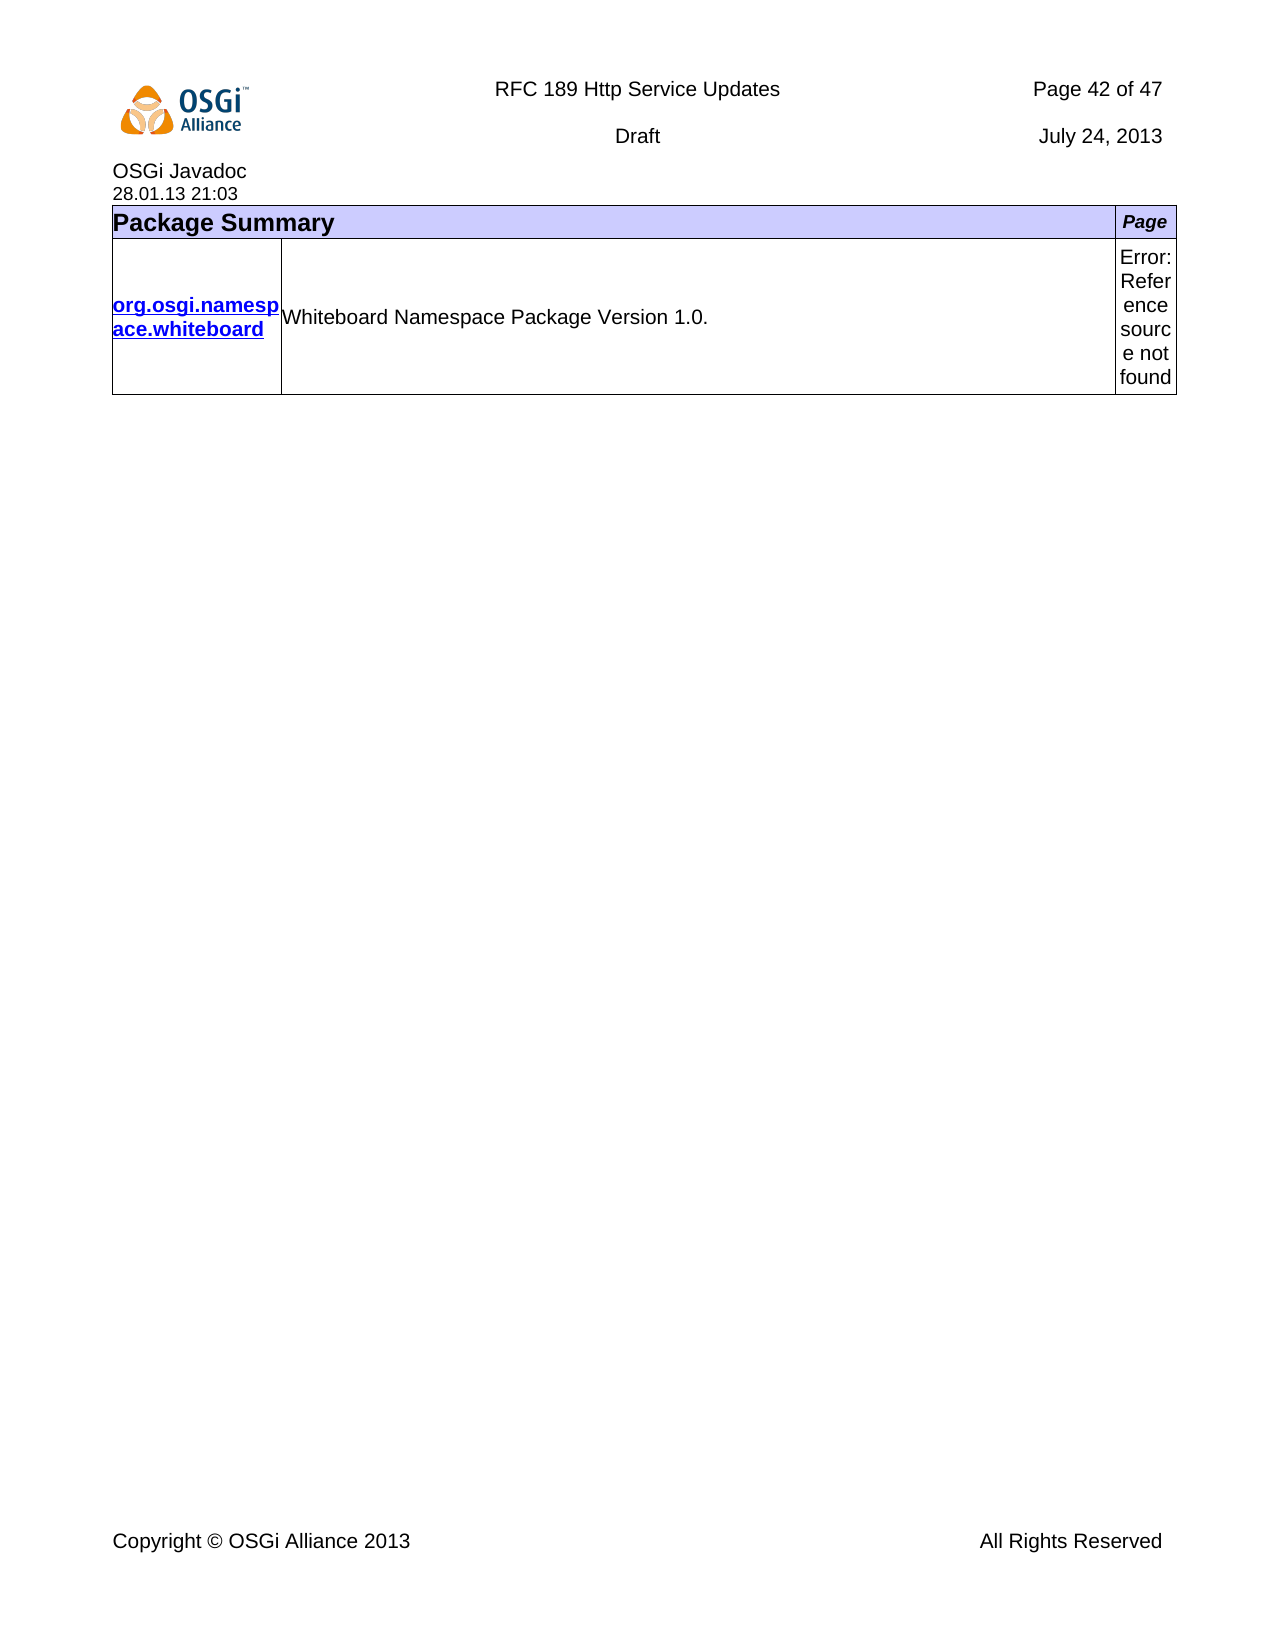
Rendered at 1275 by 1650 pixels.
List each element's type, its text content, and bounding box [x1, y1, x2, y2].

text OSGi Javadoc [112, 159, 1162, 183]
table_cell org.osgi.namespace.whiteboard [113, 239, 281, 394]
text 28.01.13 21:03 [112, 183, 1162, 204]
table_header Page [1116, 206, 1176, 238]
table_cell Error: Reference source not found [1116, 239, 1176, 394]
table_cell Whiteboard Namespace Package Version 1.0. [282, 239, 1115, 394]
table_header Package Summary [113, 206, 1115, 238]
picture [113, 78, 257, 142]
